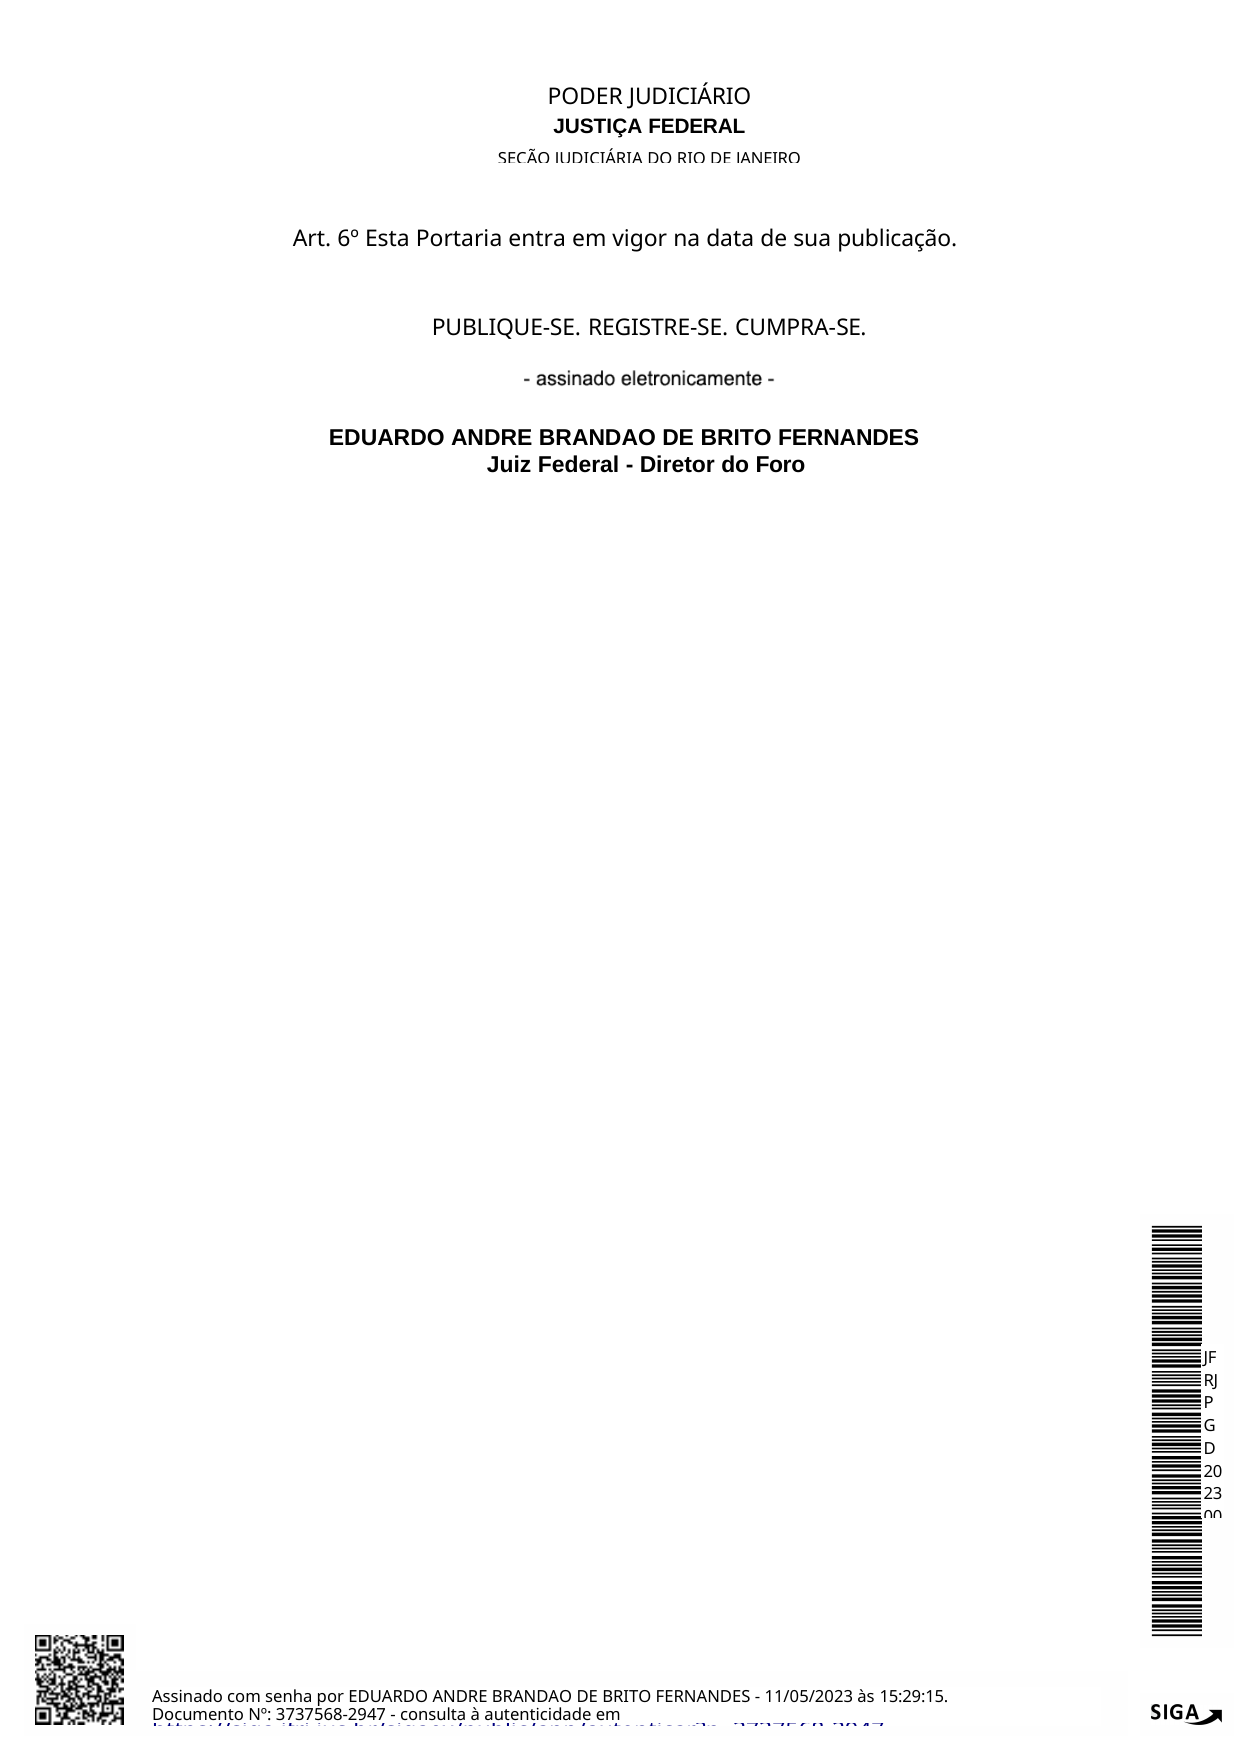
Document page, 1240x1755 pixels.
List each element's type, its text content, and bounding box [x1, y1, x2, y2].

text JFRJPGD202300005A [1203, 1346, 1224, 1518]
text Juiz Federal - Diretor do Foro [118, 451, 1174, 478]
text PUBLIQUE-SE. REGISTRE-SE. CUMPRA-SE. [125, 311, 1174, 342]
subtitle EDUARDO ANDRE BRANDAO DE BRITO FERNANDES [59, 424, 1189, 451]
text Art. 6º Esta Portaria entra em vigor na data de sua publicação. [103, 222, 1146, 254]
